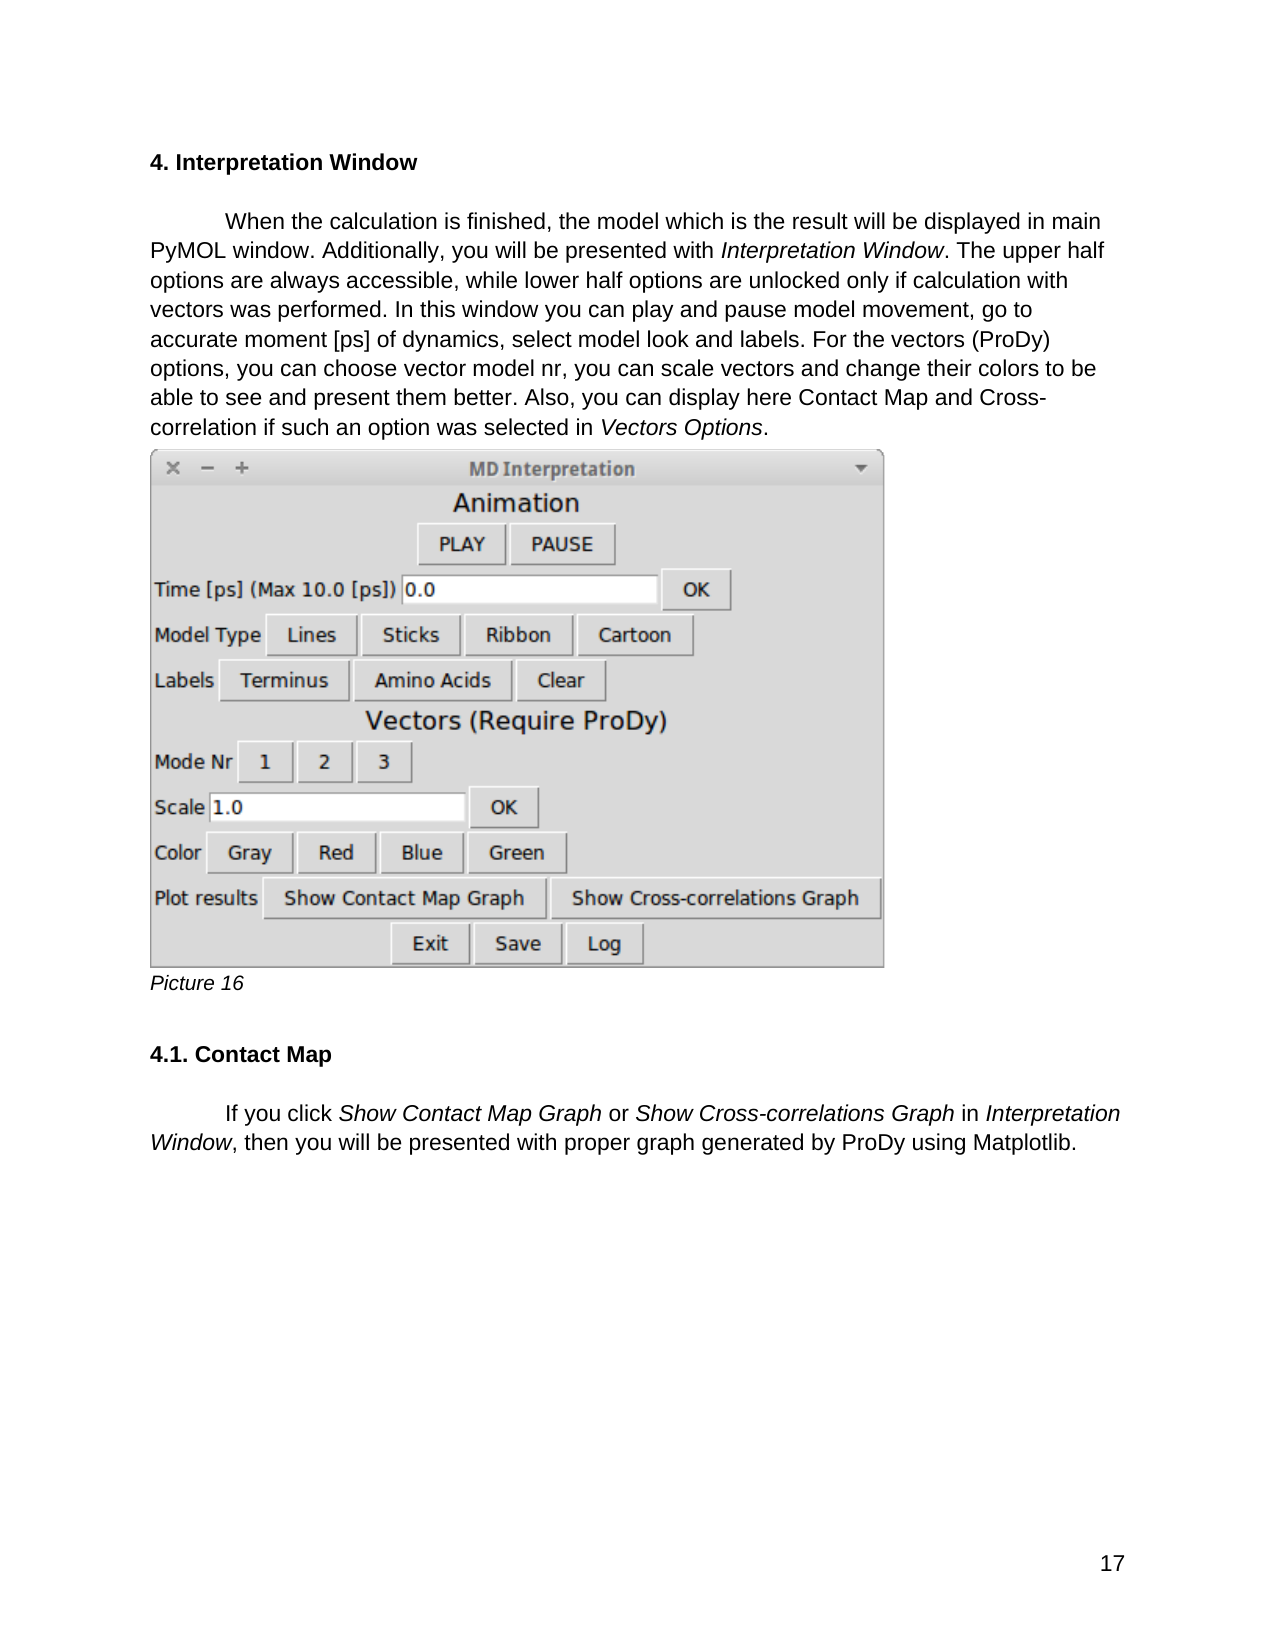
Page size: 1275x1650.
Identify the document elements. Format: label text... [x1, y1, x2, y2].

text If you click Show Contact Map Graph or Show Cross-correlations Graph in Interpretation Window, then you will be presented with proper graph generated by ProDy using Matplotlib. [150, 1100, 1125, 1155]
picture [150, 449, 885, 968]
text When the calculation is finished, the model which is the result will be displayed in main PyMOL window. Additionally, you will be presented with Interpretation Window. The upper half options are always accessible, while lower half options are unlocked only if calculation with vectors was performed. In this window you can play and pause model movement, go to accurate moment [ps] of dynamics, select model look and labels. For the vectors (ProDy) options, you can choose vector model nr, you can scale vectors and change their colors to be able to see and present them better. Also, you can display here Contact Map and Cross-correlation if such an option was selected in Vectors Options. [150, 209, 1125, 440]
text 4. Interpretation Window [150, 150, 1125, 176]
text 4.1. Contact Map [150, 1042, 1125, 1067]
text Picture 16 [150, 968, 884, 994]
